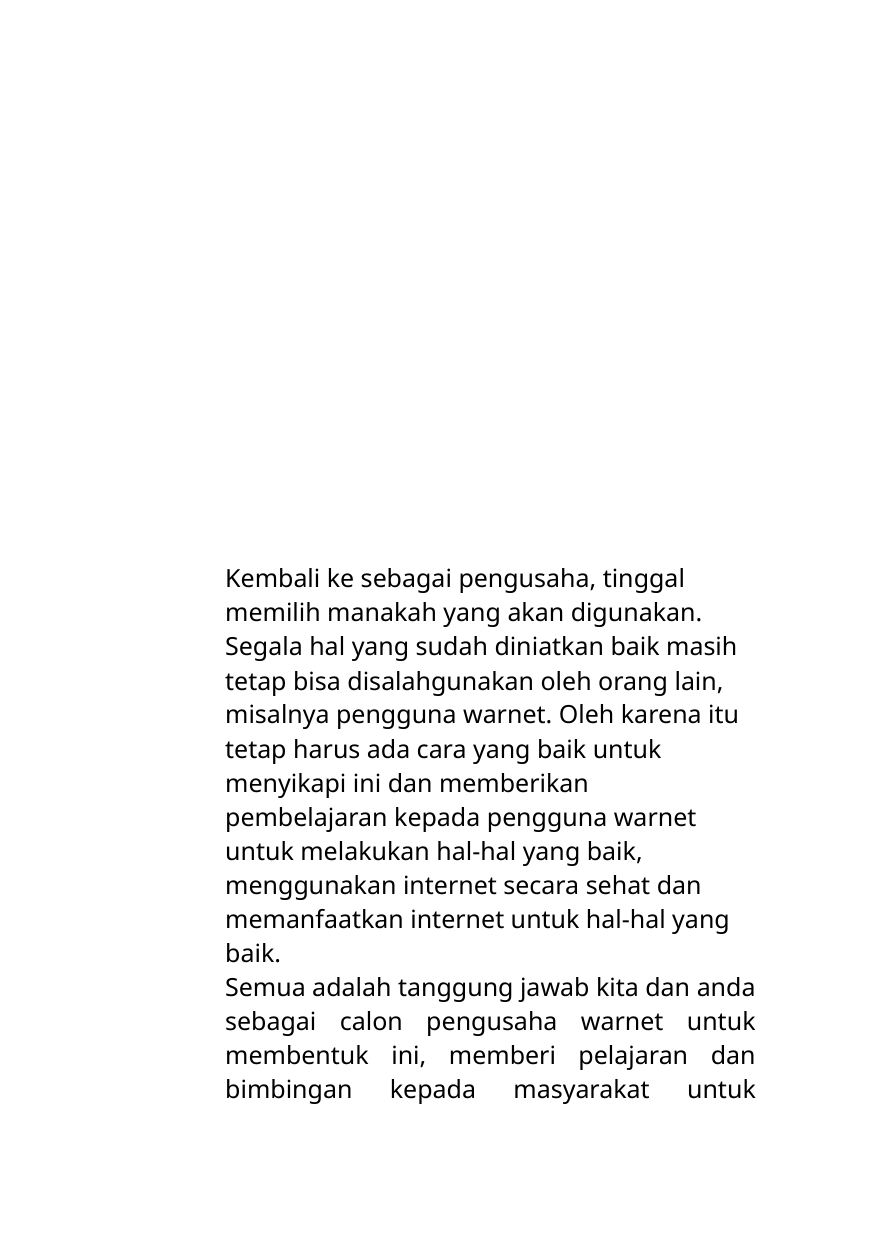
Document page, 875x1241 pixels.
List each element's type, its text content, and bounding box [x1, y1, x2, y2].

text Semua adalah tanggung jawab kita dan anda sebagai calon pengusaha warnet untuk membentuk ini, memberi pelajaran dan bimbingan kepada masyarakat untuk [225, 970, 756, 1106]
text Kembali ke sebagai pengusaha, tinggal memilih manakah yang akan digunakan. Segala hal yang sudah diniatkan baik masih tetap bisa disalahgunakan oleh orang lain, misalnya pengguna warnet. Oleh karena itu tetap harus ada cara yang baik untuk menyikapi ini dan memberikan pembelajaran kepada pengguna warnet untuk melakukan hal-hal yang baik, menggunakan internet secara sehat dan memanfaatkan internet untuk hal-hal yang baik. [225, 561, 756, 970]
